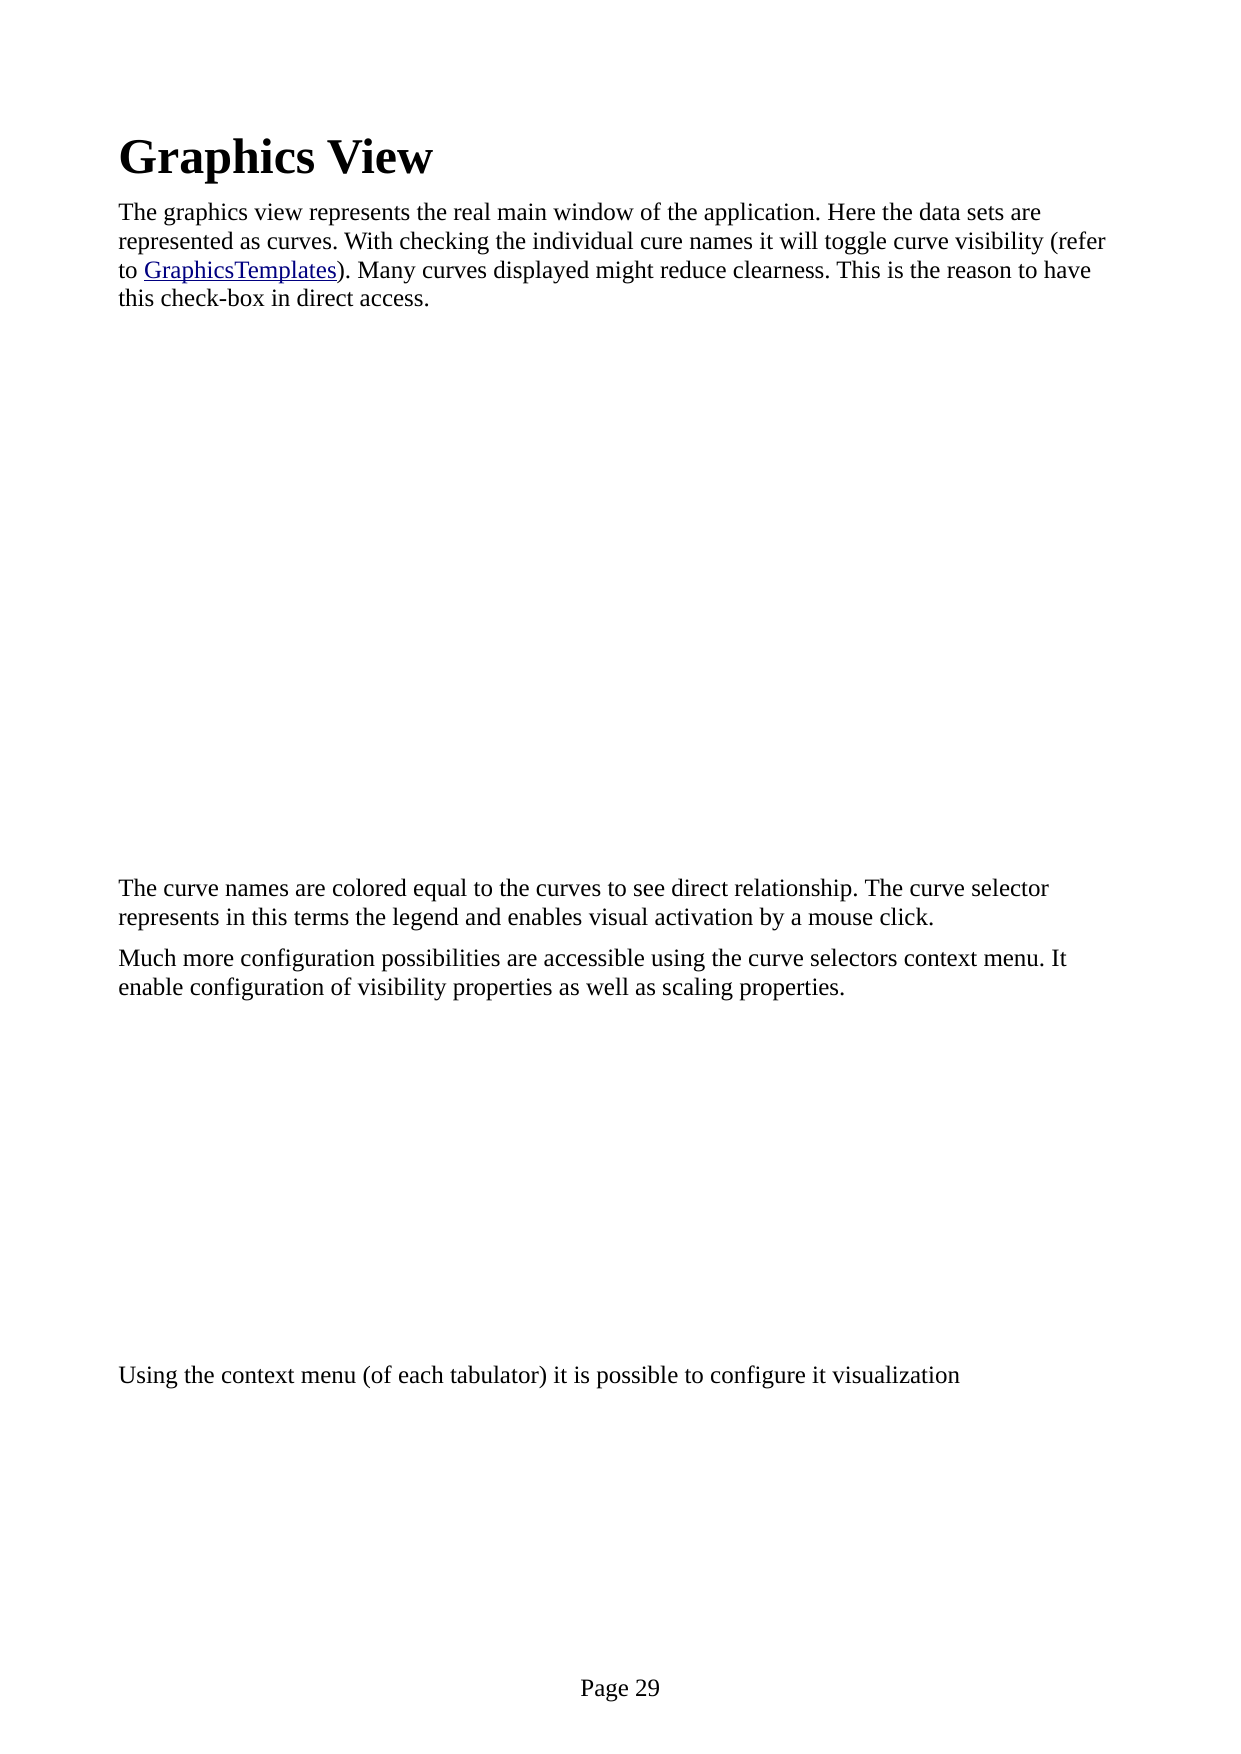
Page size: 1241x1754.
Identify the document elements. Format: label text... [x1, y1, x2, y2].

text Using the context menu (of each tabulator) it is possible to configure it visualization [118, 1360, 1122, 1389]
text Much more configuration possibilities are accessible using the curve selectors context menu. It enable configuration of visibility properties as well as scaling properties. [118, 943, 1122, 1001]
text The curve names are colored equal to the curves to see direct relationship. The curve selector represents in this terms the legend and enables visual activation by a mouse click. [118, 873, 1122, 931]
subtitle Graphics View [118, 127, 1122, 185]
text The graphics view represents the real main window of the application. Here the data sets are represented as curves. With checking the individual cure names it will toggle curve visibility (refer to GraphicsTemplates). Many curves displayed might reduce clearness. This is the reason to have this check-box in direct access. [118, 197, 1122, 312]
